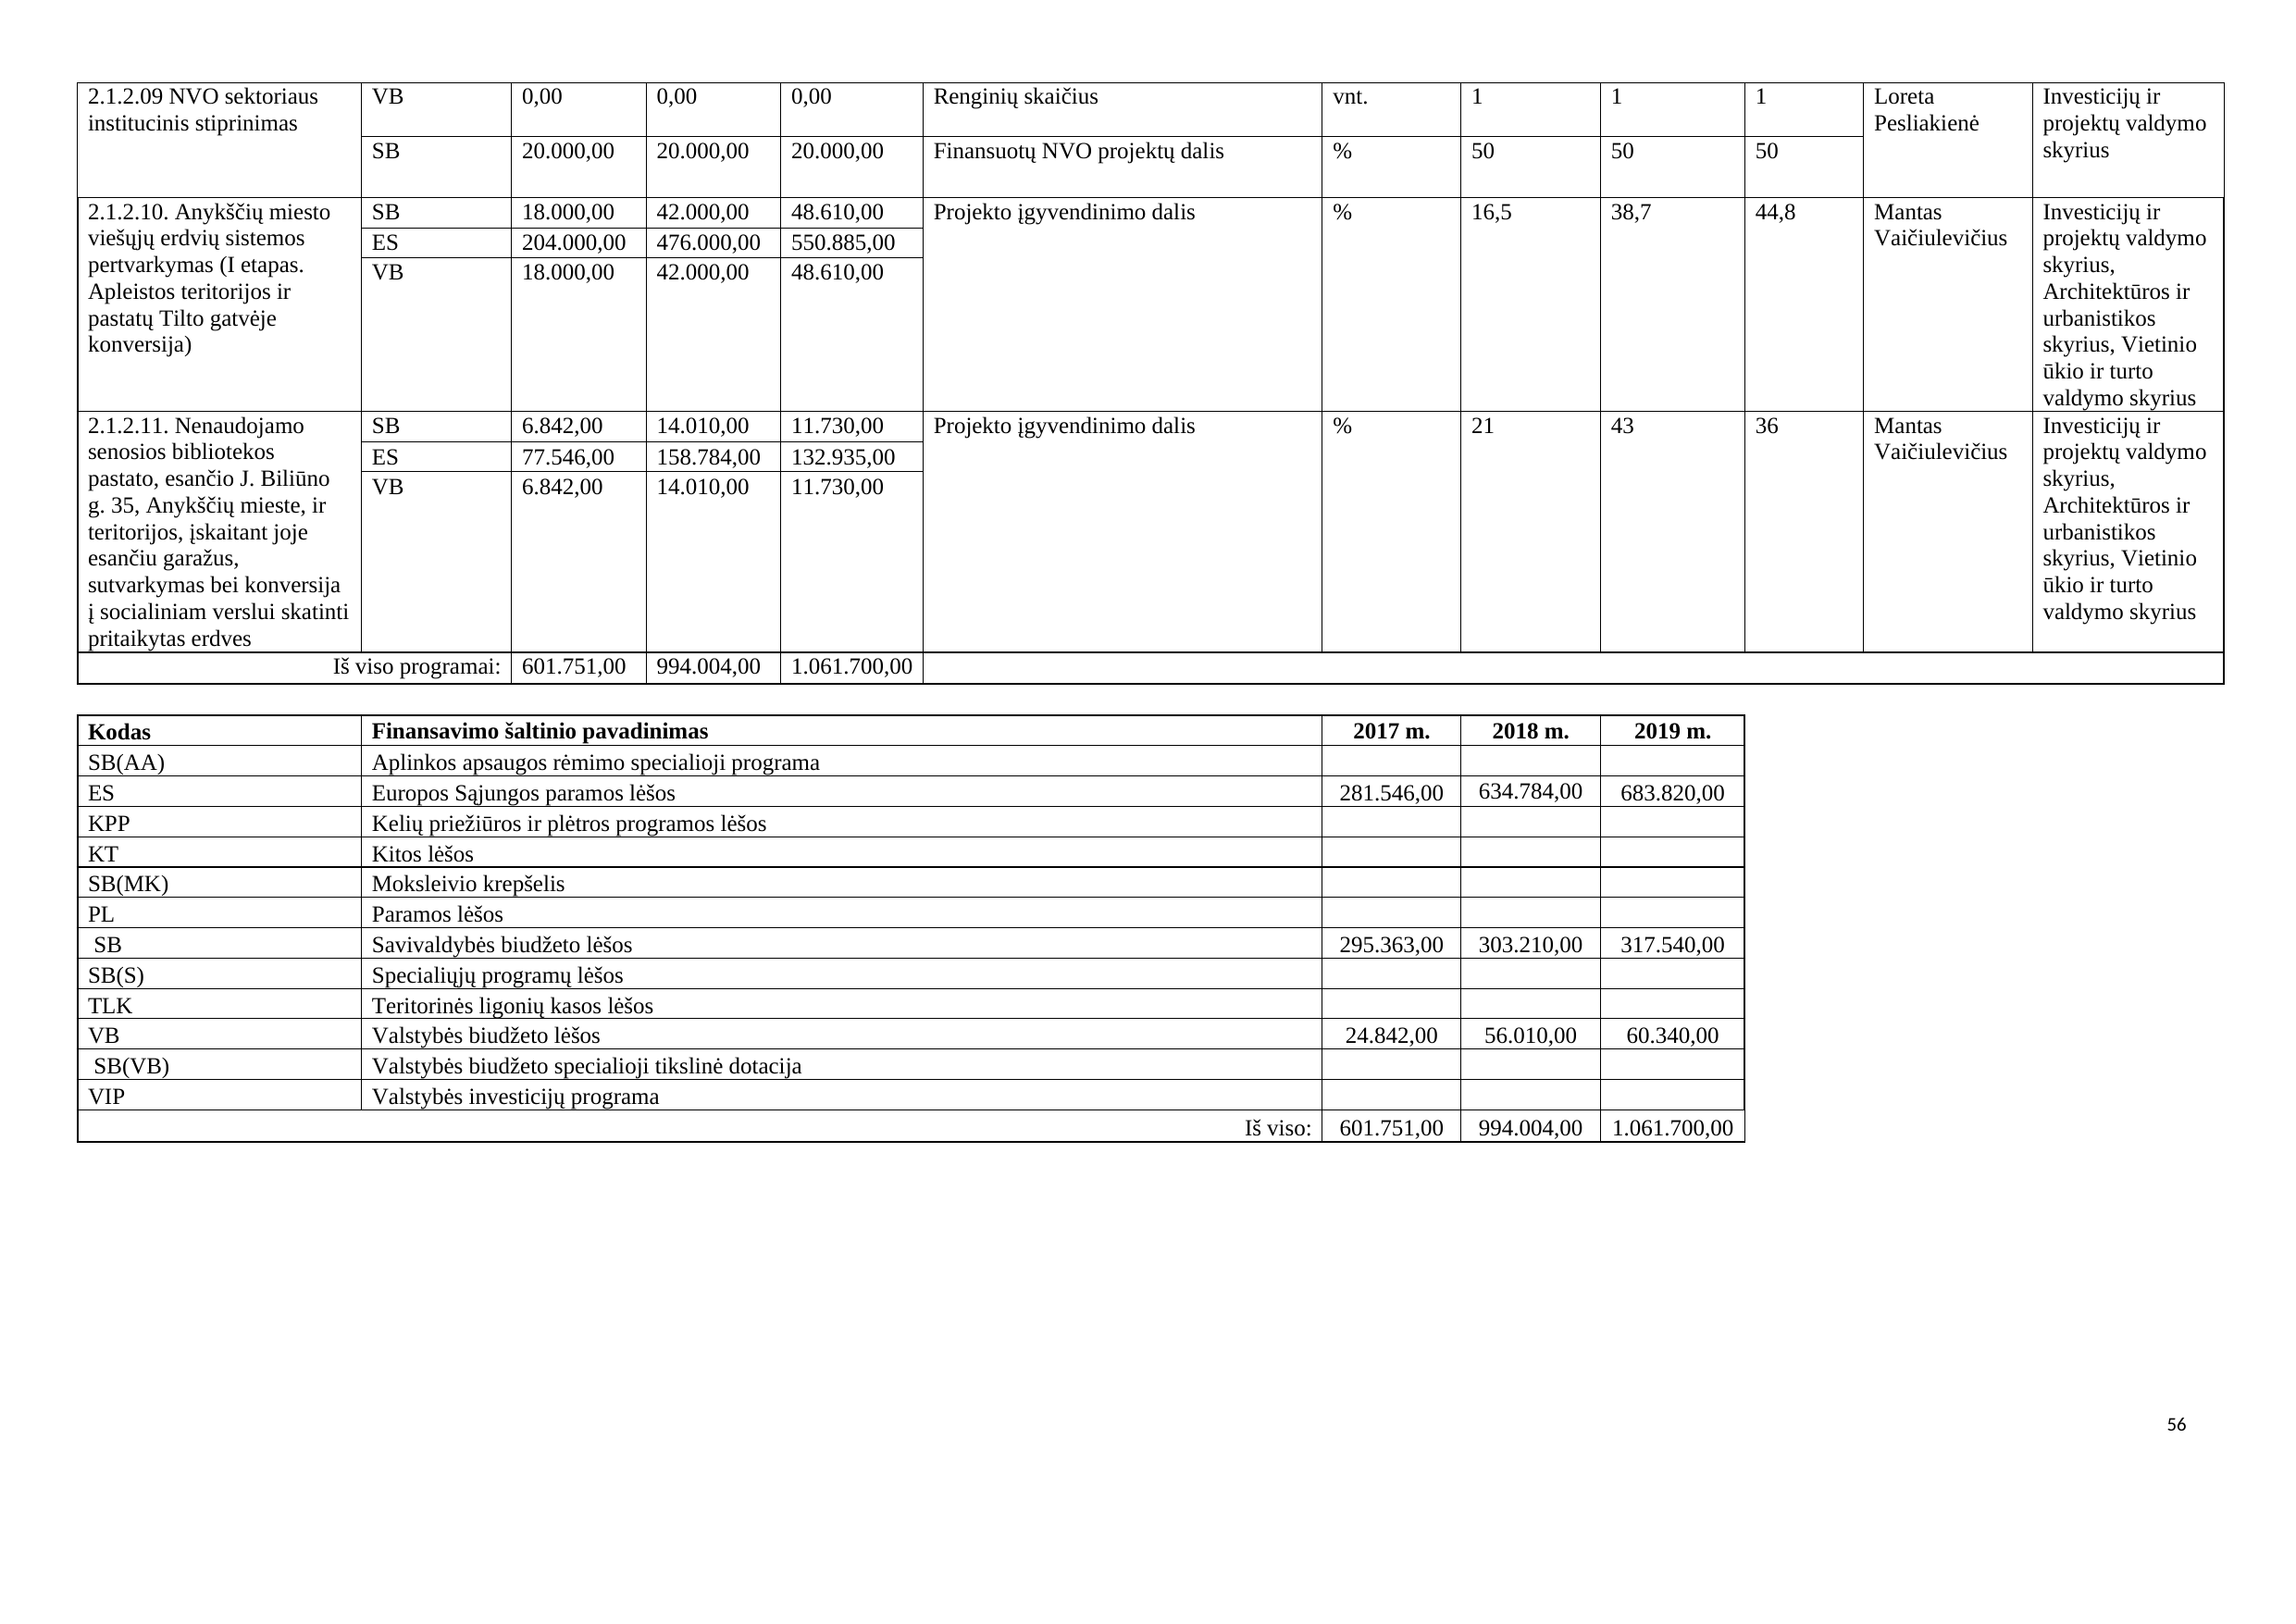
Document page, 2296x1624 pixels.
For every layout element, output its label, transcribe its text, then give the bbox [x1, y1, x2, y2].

table_cell Europos Sąjungos paramos lėšos [362, 776, 1322, 806]
table_cell Iš viso programai: [79, 653, 511, 683]
table_cell 683.820,00 [1601, 776, 1744, 806]
table_cell [1864, 927, 2032, 958]
table_cell 18.000,00 [512, 198, 646, 228]
table_cell 1 [1745, 83, 1863, 136]
table_cell [1601, 959, 1744, 988]
table_cell [1322, 868, 1460, 897]
table_cell 2018 m. [1461, 716, 1600, 745]
table_cell [781, 685, 923, 714]
table_cell [1864, 775, 2032, 806]
table_cell Kelių priežiūros ir plėtros programos lėšos [362, 807, 1322, 836]
table_cell [1322, 898, 1460, 927]
table_cell 14.010,00 [647, 472, 780, 651]
table_cell VIP [79, 1080, 361, 1110]
table_cell [1864, 1018, 2032, 1048]
table_cell [1461, 685, 1600, 714]
table_cell 48.610,00 [781, 258, 923, 411]
table_cell 0,00 [647, 83, 780, 136]
table_cell 601.751,00 [512, 653, 646, 683]
table_cell 6.842,00 [512, 412, 646, 441]
table_cell [2032, 806, 2224, 836]
table_cell [2032, 927, 2224, 958]
table_cell [1745, 745, 1864, 775]
table_cell SB(VB) [79, 1049, 361, 1079]
table_cell [1322, 685, 1460, 714]
table_cell [1745, 866, 1864, 897]
table_cell [1864, 958, 2032, 988]
table_cell [1745, 897, 1864, 927]
table_cell [1864, 1079, 2032, 1110]
table_cell [1461, 1080, 1600, 1110]
table_cell [2032, 1110, 2224, 1141]
table_cell [2032, 1079, 2224, 1110]
table_cell 36 [1745, 412, 1863, 651]
table_cell 50 [1601, 137, 1744, 197]
table_cell [924, 653, 2223, 683]
table_cell [1322, 746, 1460, 775]
table_cell 634.784,00 [1461, 776, 1600, 806]
table_cell Specialiųjų programų lėšos [362, 959, 1322, 988]
table_cell Mantas Vaičiulevičius [1864, 198, 2032, 411]
table_cell 24.842,00 [1322, 1019, 1460, 1048]
table_cell [1600, 685, 1744, 714]
table_cell 204.000,00 [512, 229, 646, 257]
table_cell SB [362, 198, 511, 228]
table_cell 550.885,00 [781, 229, 923, 257]
table_cell [2032, 1048, 2224, 1079]
table_cell Valstybės investicijų programa [362, 1080, 1322, 1110]
table_cell 42.000,00 [647, 198, 780, 228]
table_cell SB(S) [79, 959, 361, 988]
table_cell 1 [1601, 83, 1744, 136]
table_cell Valstybės biudžeto lėšos [362, 1019, 1322, 1048]
table_cell [1601, 1080, 1744, 1110]
table_cell 38,7 [1601, 198, 1744, 411]
table_cell 2.1.2.09 NVO sektoriaus institucinis stiprinimas [78, 83, 361, 197]
table_cell PL [79, 898, 361, 927]
table_cell Investicijų ir projektų valdymo skyrius, Architektūros ir urbanistikos skyrius, Vietinio ūkio ir turto valdymo skyrius [2033, 198, 2223, 411]
table_cell VB [79, 1019, 361, 1048]
table_cell 601.751,00 [1322, 1110, 1460, 1141]
table_cell [1601, 898, 1744, 927]
table_cell Finansavimo šaltinio pavadinimas [362, 716, 1322, 745]
table_cell VB [362, 472, 511, 651]
table_cell [1461, 898, 1600, 927]
table_cell [2032, 866, 2224, 897]
table_cell Paramos lėšos [362, 898, 1322, 927]
table_cell [1601, 807, 1744, 836]
table_cell 44,8 [1745, 198, 1863, 411]
table_cell 48.610,00 [781, 198, 923, 228]
table_cell [1745, 1110, 1864, 1141]
table_cell [1864, 897, 2032, 927]
table_cell % [1322, 198, 1460, 411]
table_cell 994.004,00 [647, 653, 780, 683]
table_cell 18.000,00 [512, 258, 646, 411]
table_cell 994.004,00 [1461, 1110, 1600, 1141]
table_cell [1745, 806, 1864, 836]
table_cell 0,00 [512, 83, 646, 136]
table_cell ES [79, 776, 361, 806]
table_cell [1322, 959, 1460, 988]
table_cell [1745, 1048, 1864, 1079]
table_cell [1461, 989, 1600, 1018]
table_cell [1601, 989, 1744, 1018]
table_cell 20.000,00 [512, 137, 646, 197]
table_cell 2.1.2.10. Anykščių miesto viešųjų erdvių sistemos pertvarkymas (I etapas. Apleistos teritorijos ir pastatų Tilto gatvėje konversija) [79, 198, 361, 411]
table_cell [1601, 746, 1744, 775]
table_cell [1864, 837, 2032, 866]
table_cell [1461, 959, 1600, 988]
table_cell [1745, 837, 1864, 866]
table_cell [1461, 746, 1600, 775]
table_cell Projekto įgyvendinimo dalis [924, 198, 1322, 411]
table_cell Moksleivio krepšelis [362, 868, 1322, 897]
table_cell 42.000,00 [647, 258, 780, 411]
table_cell [1864, 1110, 2032, 1141]
table_cell 132.935,00 [781, 442, 923, 471]
table_cell [1864, 988, 2032, 1018]
table_cell Investicijų ir projektų valdymo skyrius [2033, 83, 2224, 197]
table_cell [1745, 927, 1864, 958]
table_cell SB [362, 412, 511, 441]
table_cell 476.000,00 [647, 229, 780, 257]
table_cell [1864, 1048, 2032, 1079]
table_cell 1.061.700,00 [781, 653, 923, 683]
table_cell [2032, 837, 2224, 866]
table_cell 303.210,00 [1461, 928, 1600, 958]
table_cell [2032, 958, 2224, 988]
table_cell Finansuotų NVO projektų dalis [924, 137, 1322, 197]
table_cell [1601, 1049, 1744, 1079]
table_cell [1864, 806, 2032, 836]
table_cell SB(MK) [79, 868, 361, 897]
table_cell ES [362, 229, 511, 257]
table_cell vnt. [1322, 83, 1460, 136]
table_cell [1864, 866, 2032, 897]
table_cell 2019 m. [1601, 716, 1744, 745]
table_cell % [1322, 412, 1460, 651]
table_cell [1864, 745, 2032, 775]
table_cell [1745, 775, 1864, 806]
table_cell [1461, 868, 1600, 897]
table_cell [1322, 1080, 1460, 1110]
table_cell 77.546,00 [512, 442, 646, 471]
table_cell [1322, 1049, 1460, 1079]
table_cell 158.784,00 [647, 442, 780, 471]
table_cell 6.842,00 [512, 472, 646, 651]
table_cell 295.363,00 [1322, 928, 1460, 958]
table_cell Iš viso: [79, 1110, 1322, 1141]
table_cell 11.730,00 [781, 412, 923, 441]
table_cell 1.061.700,00 [1601, 1110, 1744, 1141]
table_cell [1322, 989, 1460, 1018]
table_cell 50 [1745, 137, 1863, 197]
table_cell [646, 685, 780, 714]
table_cell 60.340,00 [1601, 1019, 1744, 1048]
table_cell Loreta Pesliakienė [1864, 83, 2032, 197]
table_cell 21 [1461, 412, 1600, 651]
table_cell [2032, 775, 2224, 806]
table_cell [2032, 714, 2224, 745]
table_cell 43 [1601, 412, 1744, 651]
table_cell SB [79, 928, 361, 958]
table_cell 281.546,00 [1322, 776, 1460, 806]
table_cell 16,5 [1461, 198, 1600, 411]
table_cell Kodas [79, 716, 361, 745]
table_cell 20.000,00 [781, 137, 923, 197]
table_cell [2032, 988, 2224, 1018]
table_cell Savivaldybės biudžeto lėšos [362, 928, 1322, 958]
table_cell 50 [1461, 137, 1600, 197]
table_cell Projekto įgyvendinimo dalis [924, 412, 1322, 651]
table_cell [1461, 1049, 1600, 1079]
table_cell Renginių skaičius [924, 83, 1322, 136]
table_cell 1 [1461, 83, 1600, 136]
table_cell [923, 685, 1322, 714]
table_cell TLK [79, 989, 361, 1018]
table_cell [78, 685, 361, 714]
table_cell 56.010,00 [1461, 1019, 1600, 1048]
table_cell % [1322, 137, 1460, 197]
table_cell ES [362, 442, 511, 471]
table_cell [1744, 685, 1864, 714]
table_cell Teritorinės ligonių kasos lėšos [362, 989, 1322, 1018]
table_cell [1322, 837, 1460, 866]
table_cell [1601, 837, 1744, 866]
table_cell [1461, 837, 1600, 866]
table_cell [1864, 685, 2032, 714]
table_cell 0,00 [781, 83, 923, 136]
table_cell [1745, 958, 1864, 988]
table_cell 317.540,00 [1601, 928, 1744, 958]
table_cell 14.010,00 [647, 412, 780, 441]
table_cell [1745, 1079, 1864, 1110]
table_cell KPP [79, 807, 361, 836]
table_cell [1601, 868, 1744, 897]
table_cell Kitos lėšos [362, 837, 1322, 866]
table_cell [2032, 1018, 2224, 1048]
table_cell [1461, 807, 1600, 836]
table_cell 2017 m. [1322, 716, 1460, 745]
table_cell [2032, 745, 2224, 775]
table_cell Investicijų ir projektų valdymo skyrius, Architektūros ir urbanistikos skyrius, Vietinio ūkio ir turto valdymo skyrius [2033, 412, 2223, 651]
table_cell [361, 685, 512, 714]
table_cell [1745, 988, 1864, 1018]
table_cell Valstybės biudžeto specialioji tikslinė dotacija [362, 1049, 1322, 1079]
table_cell 20.000,00 [647, 137, 780, 197]
table_cell [1745, 1018, 1864, 1048]
table_cell [512, 685, 646, 714]
table_cell VB [362, 258, 511, 411]
table_cell SB(AA) [79, 746, 361, 775]
table_cell Mantas Vaičiulevičius [1864, 412, 2032, 651]
table_cell 11.730,00 [781, 472, 923, 651]
table_cell VB [362, 83, 511, 136]
table_cell [1745, 714, 1864, 745]
table_cell 2.1.2.11. Nenaudojamo senosios bibliotekos pastato, esančio J. Biliūno g. 35, Anykščių mieste, ir teritorijos, įskaitant joje esančiu garažus, sutvarkymas bei konversija į socialiniam verslui skatinti pritaikytas erdves [79, 412, 361, 651]
table_cell KT [79, 837, 361, 866]
table_cell [2032, 685, 2224, 714]
table_cell [1322, 807, 1460, 836]
table_cell SB [362, 137, 511, 197]
table_cell [1864, 714, 2032, 745]
table_cell [2032, 897, 2224, 927]
table_cell Aplinkos apsaugos rėmimo specialioji programa [362, 746, 1322, 775]
